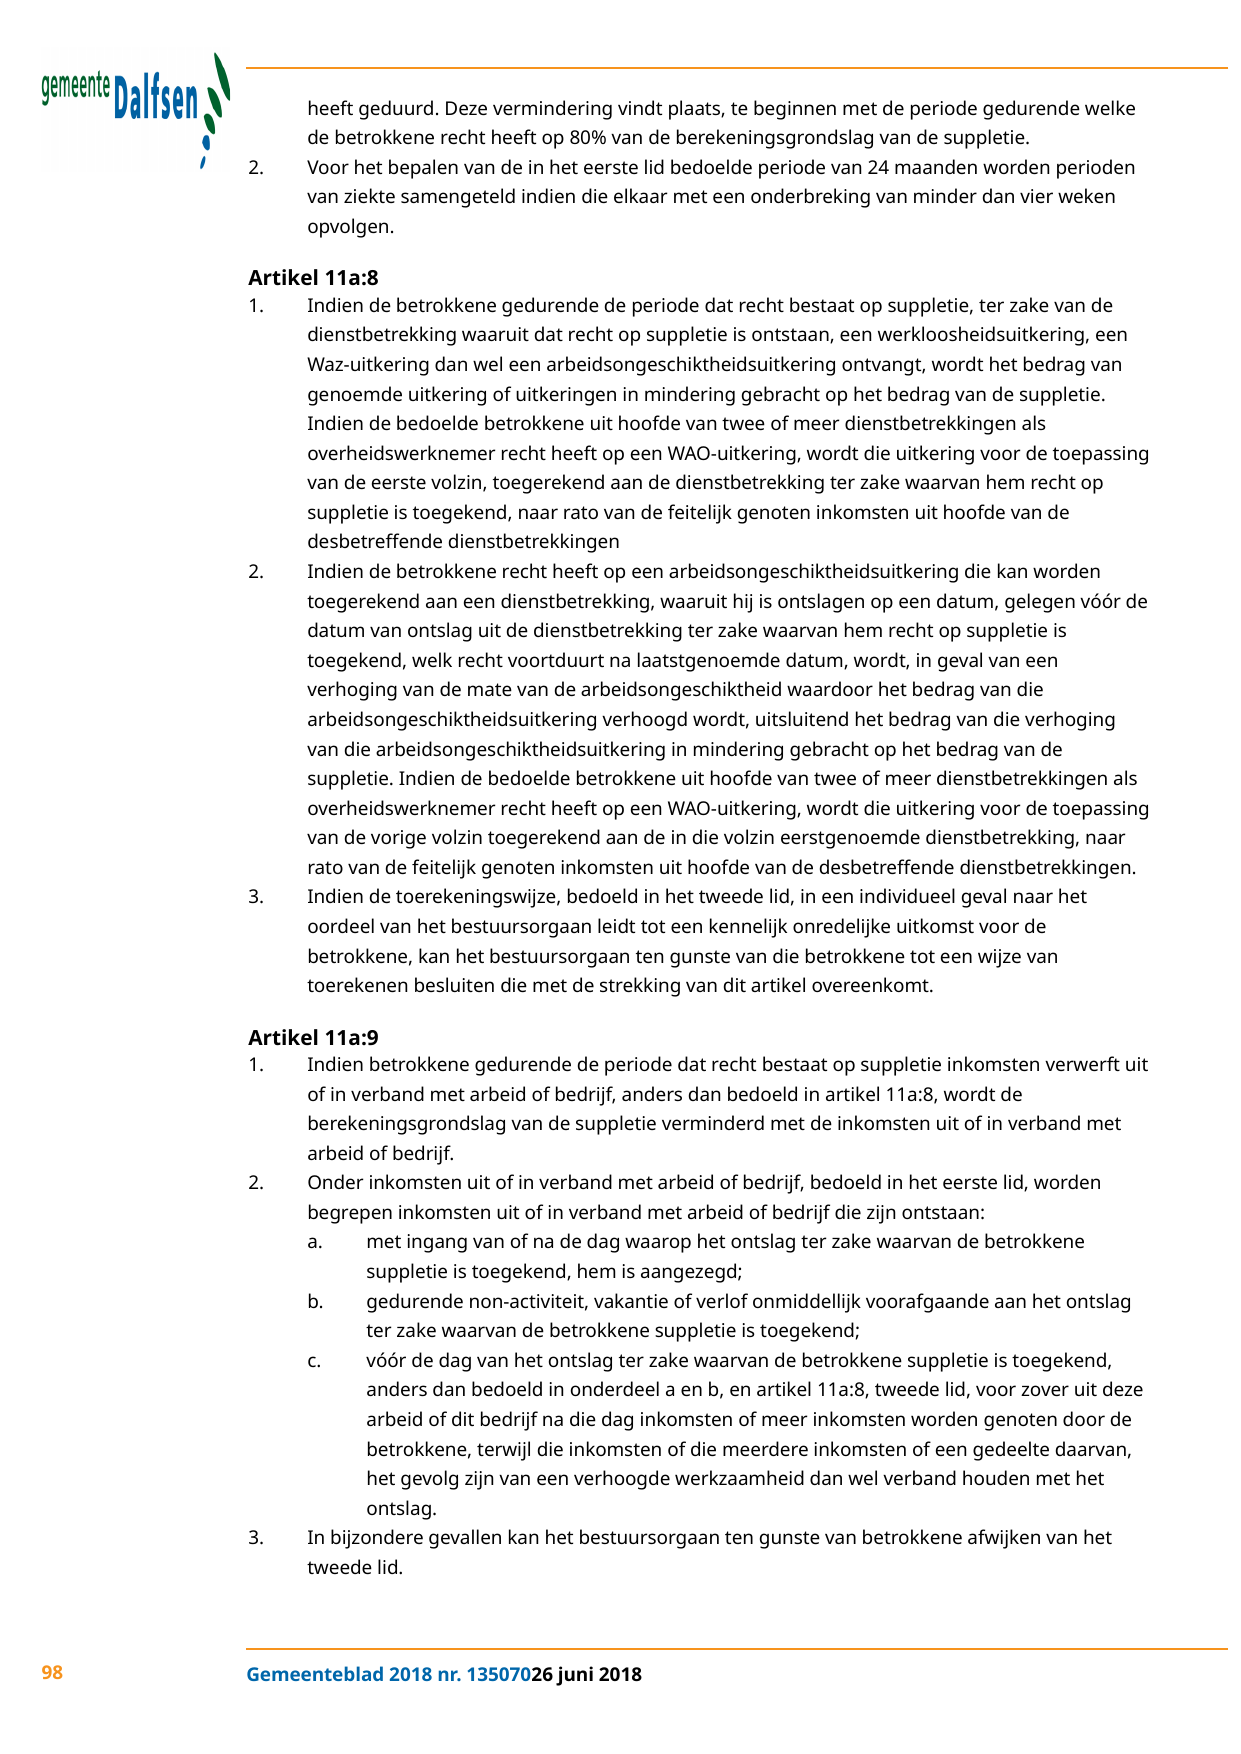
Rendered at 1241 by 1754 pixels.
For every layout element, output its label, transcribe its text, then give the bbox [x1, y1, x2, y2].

list Indien de toerekeningswijze, bedoeld in het tweede lid, in een individueel geval naar het oordeel van het bestuursorgaan leidt tot een kennelijk onredelijke uitkomst voor de betrokkene, kan het bestuursorgaan ten gunste van die betrokkene tot een wijze van toerekenen besluiten die met de strekking van dit artikel overeenkomt. [248, 884, 1152, 998]
list heeft geduurd. Deze vermindering vindt plaats, te beginnen met de periode gedurende welke de betrokkene recht heeft op 80% van de berekeningsgrondslag van de suppletie. [248, 95, 1152, 150]
list met ingang van of na de dag waarop het ontslag ter zake waarvan de betrokkene suppletie is toegekend, hem is aangezegd; [307, 1229, 1152, 1284]
list Indien betrokkene gedurende de periode dat recht bestaat op suppletie inkomsten verwerft uit of in verband met arbeid of bedrijf, anders dan bedoeld in artikel 11a:8, wordt de berekeningsgrondslag van de suppletie verminderd met de inkomsten uit of in verband met arbeid of bedrijf. [248, 1051, 1152, 1166]
list gedurende non-activiteit, vakantie of verlof onmiddellijk voorafgaande aan het ontslag ter zake waarvan de betrokkene suppletie is toegekend; [307, 1288, 1152, 1343]
list vóór de dag van het ontslag ter zake waarvan de betrokkene suppletie is toegekend, anders dan bedoeld in onderdeel a en b, en artikel 11a:8, tweede lid, voor zover uit deze arbeid of dit bedrijf na die dag inkomsten of meer inkomsten worden genoten door de betrokkene, terwijl die inkomsten of die meerdere inkomsten of een gedeelte daarvan, het gevolg zijn van een verhoogde werkzaamheid dan wel verband houden met het ontslag. [307, 1347, 1152, 1521]
picture [41, 47, 231, 172]
list Onder inkomsten uit of in verband met arbeid of bedrijf, bedoeld in het eerste lid, worden begrepen inkomsten uit of in verband met arbeid of bedrijf die zijn ontstaan: [248, 1169, 1152, 1225]
text Artikel 11a:8 [248, 263, 1152, 292]
text Artikel 11a:9 [248, 1023, 1152, 1051]
list Indien de betrokkene recht heeft op een arbeidsongeschiktheidsuitkering die kan worden toegerekend aan een dienstbetrekking, waaruit hij is ontslagen op een datum, gelegen vóór de datum van ontslag uit de dienstbetrekking ter zake waarvan hem recht op suppletie is toegekend, welk recht voortduurt na laatstgenoemde datum, wordt, in geval van een verhoging van de mate van de arbeidsongeschiktheid waardoor het bedrag van die arbeidsongeschiktheidsuitkering verhoogd wordt, uitsluitend het bedrag van die verhoging van die arbeidsongeschiktheidsuitkering in mindering gebracht op het bedrag van de suppletie. Indien de bedoelde betrokkene uit hoofde van twee of meer dienstbetrekkingen als overheidswerknemer recht heeft op een WAO-uitkering, wordt die uitkering voor de toepassing van de vorige volzin toegerekend aan de in die volzin eerstgenoemde dienstbetrekking, naar rato van de feitelijk genoten inkomsten uit hoofde van de desbetreffende dienstbetrekkingen. [248, 558, 1152, 880]
list In bijzondere gevallen kan het bestuursorgaan ten gunste van betrokkene afwijken van het tweede lid. [248, 1524, 1152, 1580]
list Indien de betrokkene gedurende de periode dat recht bestaat op suppletie, ter zake van de dienstbetrekking waaruit dat recht op suppletie is ontstaan, een werkloosheidsuitkering, een Waz-uitkering dan wel een arbeidsongeschiktheidsuitkering ontvangt, wordt het bedrag van genoemde uitkering of uitkeringen in mindering gebracht op het bedrag van de suppletie. Indien de bedoelde betrokkene uit hoofde van twee of meer dienstbetrekkingen als overheidswerknemer recht heeft op een WAO-uitkering, wordt die uitkering voor de toepassing van de eerste volzin, toegerekend aan de dienstbetrekking ter zake waarvan hem recht op suppletie is toegekend, naar rato van de feitelijk genoten inkomsten uit hoofde van de desbetreffende dienstbetrekkingen [248, 292, 1152, 554]
list Voor het bepalen van de in het eerste lid bedoelde periode van 24 maanden worden perioden van ziekte samengeteld indien die elkaar met een onderbreking van minder dan vier weken opvolgen. [248, 154, 1152, 239]
